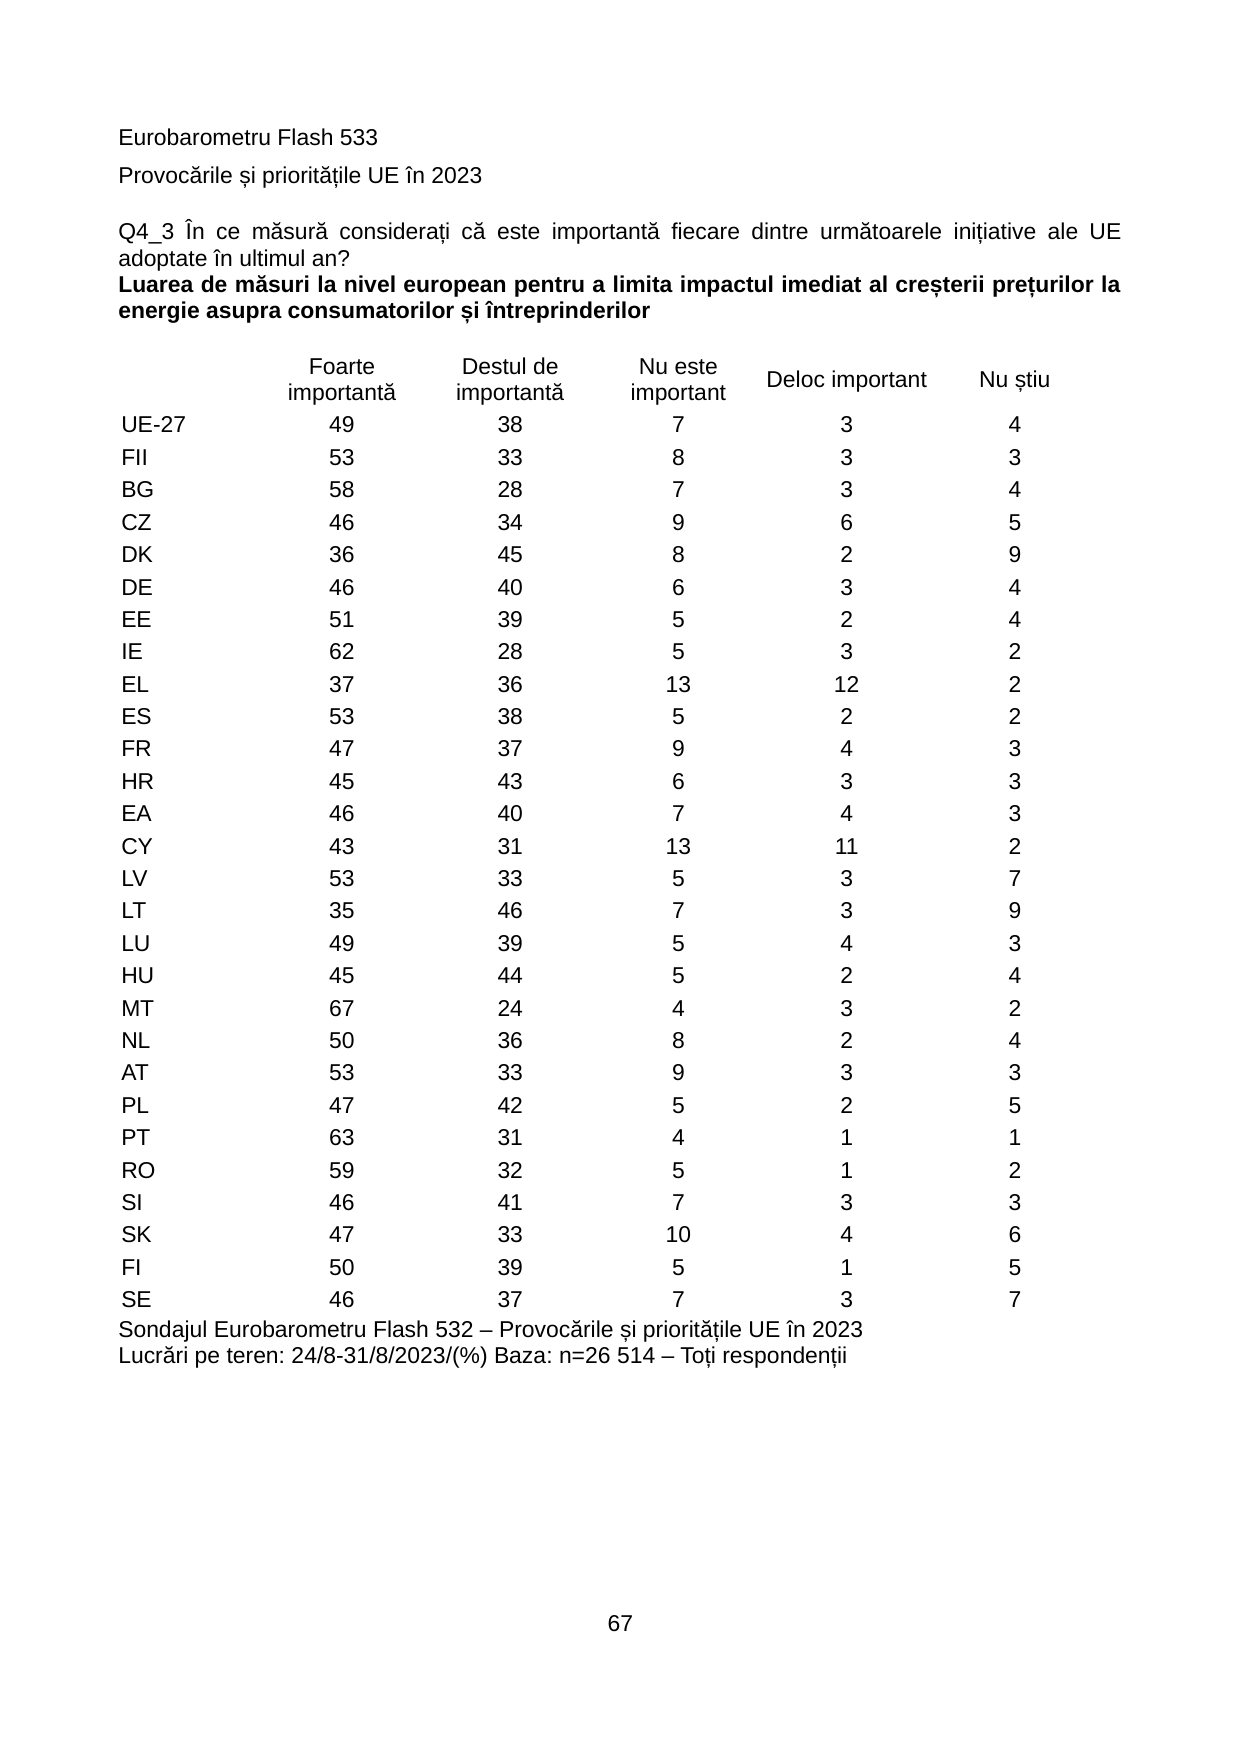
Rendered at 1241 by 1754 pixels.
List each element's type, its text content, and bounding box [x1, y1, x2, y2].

table_cell HU [118, 959, 258, 992]
table_cell 32 [426, 1154, 594, 1186]
table_cell 7 [931, 862, 1099, 894]
table_cell 4 [762, 797, 931, 829]
table_cell 7 [594, 473, 762, 506]
table_cell 3 [762, 409, 931, 441]
table_cell PL [118, 1089, 258, 1121]
table_cell 8 [594, 1024, 762, 1056]
table_cell 50 [258, 1251, 426, 1283]
table_cell 9 [594, 1056, 762, 1089]
table_cell 4 [762, 927, 931, 959]
table_cell PT [118, 1121, 258, 1153]
table_cell LV [118, 862, 258, 894]
table_cell 7 [594, 894, 762, 927]
table_cell 9 [931, 894, 1099, 927]
table_cell LU [118, 927, 258, 959]
table_cell 47 [258, 1089, 426, 1121]
table_cell 10 [594, 1218, 762, 1251]
table_cell 2 [931, 1154, 1099, 1186]
table_cell 5 [594, 862, 762, 894]
table_cell 3 [762, 894, 931, 927]
table_cell NL [118, 1024, 258, 1056]
table_cell 59 [258, 1154, 426, 1186]
table_cell 9 [931, 538, 1099, 570]
table_cell ES [118, 700, 258, 732]
table_cell 1 [931, 1121, 1099, 1153]
table_cell 53 [258, 1056, 426, 1089]
table_cell FI [118, 1251, 258, 1283]
table_cell 51 [258, 603, 426, 635]
table_cell 46 [258, 570, 426, 603]
table_cell 4 [762, 1218, 931, 1251]
table_cell DK [118, 538, 258, 570]
table_cell 39 [426, 603, 594, 635]
table_cell RO [118, 1154, 258, 1186]
table_cell 2 [762, 959, 931, 992]
table_cell 36 [426, 1024, 594, 1056]
table_cell 37 [426, 733, 594, 765]
table_cell 2 [762, 1024, 931, 1056]
table_cell 46 [258, 506, 426, 538]
table_cell 4 [931, 1024, 1099, 1056]
table_cell AT [118, 1056, 258, 1089]
table_cell 2 [762, 1089, 931, 1121]
table_cell DE [118, 570, 258, 603]
table_cell 5 [594, 959, 762, 992]
table_cell 6 [762, 506, 931, 538]
table_cell 33 [426, 1218, 594, 1251]
table_cell EE [118, 603, 258, 635]
table_cell 2 [931, 668, 1099, 700]
table_cell 13 [594, 830, 762, 862]
table_cell SI [118, 1186, 258, 1218]
table_cell 46 [258, 797, 426, 829]
table_cell 46 [258, 1186, 426, 1218]
table_cell 3 [931, 797, 1099, 829]
table_cell BG [118, 473, 258, 506]
table_cell 35 [258, 894, 426, 927]
table_cell 3 [931, 765, 1099, 797]
table_cell FR [118, 733, 258, 765]
table_cell 46 [258, 1283, 426, 1316]
table_cell 13 [594, 668, 762, 700]
table_cell 8 [594, 538, 762, 570]
table_cell 7 [931, 1283, 1099, 1316]
table_cell 2 [931, 830, 1099, 862]
table_cell 4 [931, 959, 1099, 992]
table_cell 3 [762, 1186, 931, 1218]
table_cell 38 [426, 700, 594, 732]
table_cell 63 [258, 1121, 426, 1153]
table_cell 5 [594, 700, 762, 732]
table_cell 5 [594, 1154, 762, 1186]
table_cell 44 [426, 959, 594, 992]
table_cell 5 [594, 603, 762, 635]
table_cell 9 [594, 506, 762, 538]
table_cell 4 [594, 1121, 762, 1153]
table_cell 7 [594, 1283, 762, 1316]
table_cell 53 [258, 862, 426, 894]
table_cell 3 [762, 1283, 931, 1316]
table_cell 4 [931, 409, 1099, 441]
table_cell 7 [594, 1186, 762, 1218]
table_cell LT [118, 894, 258, 927]
table_cell 62 [258, 635, 426, 668]
table_cell 38 [426, 409, 594, 441]
table_cell 2 [931, 635, 1099, 668]
table_cell 3 [762, 765, 931, 797]
table_cell 3 [762, 635, 931, 668]
table_cell 41 [426, 1186, 594, 1218]
table_cell 2 [762, 538, 931, 570]
table_cell 3 [931, 1186, 1099, 1218]
table_header Deloc important [762, 350, 931, 408]
text Sondajul Eurobarometru Flash 532 – Provocările și prioritățile UE în 2023 [118, 1316, 1122, 1342]
table_cell 3 [762, 473, 931, 506]
table_cell UE-27 [118, 409, 258, 441]
table_cell 1 [762, 1121, 931, 1153]
table_header Nu este important [594, 350, 762, 408]
table_cell 46 [426, 894, 594, 927]
table_cell 3 [762, 441, 931, 473]
table_cell EL [118, 668, 258, 700]
table_cell 67 [258, 992, 426, 1024]
table_cell 5 [594, 1251, 762, 1283]
table_cell 6 [594, 765, 762, 797]
table_cell 7 [594, 797, 762, 829]
table_cell 5 [931, 1089, 1099, 1121]
table_cell HR [118, 765, 258, 797]
table_cell 33 [426, 441, 594, 473]
table_cell CY [118, 830, 258, 862]
table_cell 45 [258, 765, 426, 797]
table_cell 3 [762, 992, 931, 1024]
table_cell 1 [762, 1154, 931, 1186]
table_cell 3 [931, 733, 1099, 765]
table_cell 5 [594, 1089, 762, 1121]
table_cell 53 [258, 700, 426, 732]
table_cell 2 [762, 700, 931, 732]
table_cell IE [118, 635, 258, 668]
table_cell 37 [258, 668, 426, 700]
table_cell 3 [762, 862, 931, 894]
table_cell 11 [762, 830, 931, 862]
table_cell 36 [258, 538, 426, 570]
table_header Nu știu [931, 350, 1099, 408]
table_cell 7 [594, 409, 762, 441]
table_cell 31 [426, 1121, 594, 1153]
table_cell 3 [931, 1056, 1099, 1089]
table_cell 4 [931, 473, 1099, 506]
table_cell 42 [426, 1089, 594, 1121]
table_cell EA [118, 797, 258, 829]
table_cell 5 [594, 927, 762, 959]
table_cell 47 [258, 733, 426, 765]
table_cell 5 [931, 1251, 1099, 1283]
table_cell 33 [426, 1056, 594, 1089]
table_cell 28 [426, 635, 594, 668]
table_cell 45 [258, 959, 426, 992]
text Luarea de măsuri la nivel european pentru a limita impactul imediat al creșterii prețurilor la energie asupra consumatorilor și întreprinderilor [118, 271, 1122, 323]
table_cell 43 [426, 765, 594, 797]
table_cell 1 [762, 1251, 931, 1283]
table_cell 34 [426, 506, 594, 538]
table_cell 40 [426, 570, 594, 603]
table_cell 2 [931, 992, 1099, 1024]
table_cell 49 [258, 927, 426, 959]
table_cell 6 [594, 570, 762, 603]
table_cell 3 [931, 441, 1099, 473]
table_cell 2 [762, 603, 931, 635]
table_cell 40 [426, 797, 594, 829]
table_cell 45 [426, 538, 594, 570]
table_cell 5 [931, 506, 1099, 538]
table_cell 8 [594, 441, 762, 473]
table_cell 3 [931, 927, 1099, 959]
table_cell 37 [426, 1283, 594, 1316]
table_cell 33 [426, 862, 594, 894]
table_header Destul de importantă [426, 350, 594, 408]
table_cell 49 [258, 409, 426, 441]
table_cell 12 [762, 668, 931, 700]
table_cell 6 [931, 1218, 1099, 1251]
table_cell 4 [762, 733, 931, 765]
table_cell SK [118, 1218, 258, 1251]
table_cell 58 [258, 473, 426, 506]
table_cell 24 [426, 992, 594, 1024]
table_cell 36 [426, 668, 594, 700]
table_cell 53 [258, 441, 426, 473]
table_cell 2 [931, 700, 1099, 732]
table_cell 4 [931, 603, 1099, 635]
table_cell 50 [258, 1024, 426, 1056]
table_header Foarte importantă [258, 350, 426, 408]
table_cell CZ [118, 506, 258, 538]
table_cell 28 [426, 473, 594, 506]
table_cell 4 [594, 992, 762, 1024]
table_cell 39 [426, 927, 594, 959]
table_cell 5 [594, 635, 762, 668]
table_cell 3 [762, 1056, 931, 1089]
table_cell FII [118, 441, 258, 473]
table_cell 39 [426, 1251, 594, 1283]
text Lucrări pe teren: 24/8-31/8/2023/(%) Baza: n=26 514 – Toți respondenții [118, 1342, 1122, 1368]
table_cell 43 [258, 830, 426, 862]
table_cell MT [118, 992, 258, 1024]
table_cell 9 [594, 733, 762, 765]
table_cell 3 [762, 570, 931, 603]
table_cell 31 [426, 830, 594, 862]
table_cell 4 [931, 570, 1099, 603]
table_cell 47 [258, 1218, 426, 1251]
table_header [118, 350, 258, 408]
text Q4_3 În ce măsură considerați că este importantă fiecare dintre următoarele inițiative ale UE adoptate în ultimul an? [118, 218, 1122, 271]
table_cell SE [118, 1283, 258, 1316]
